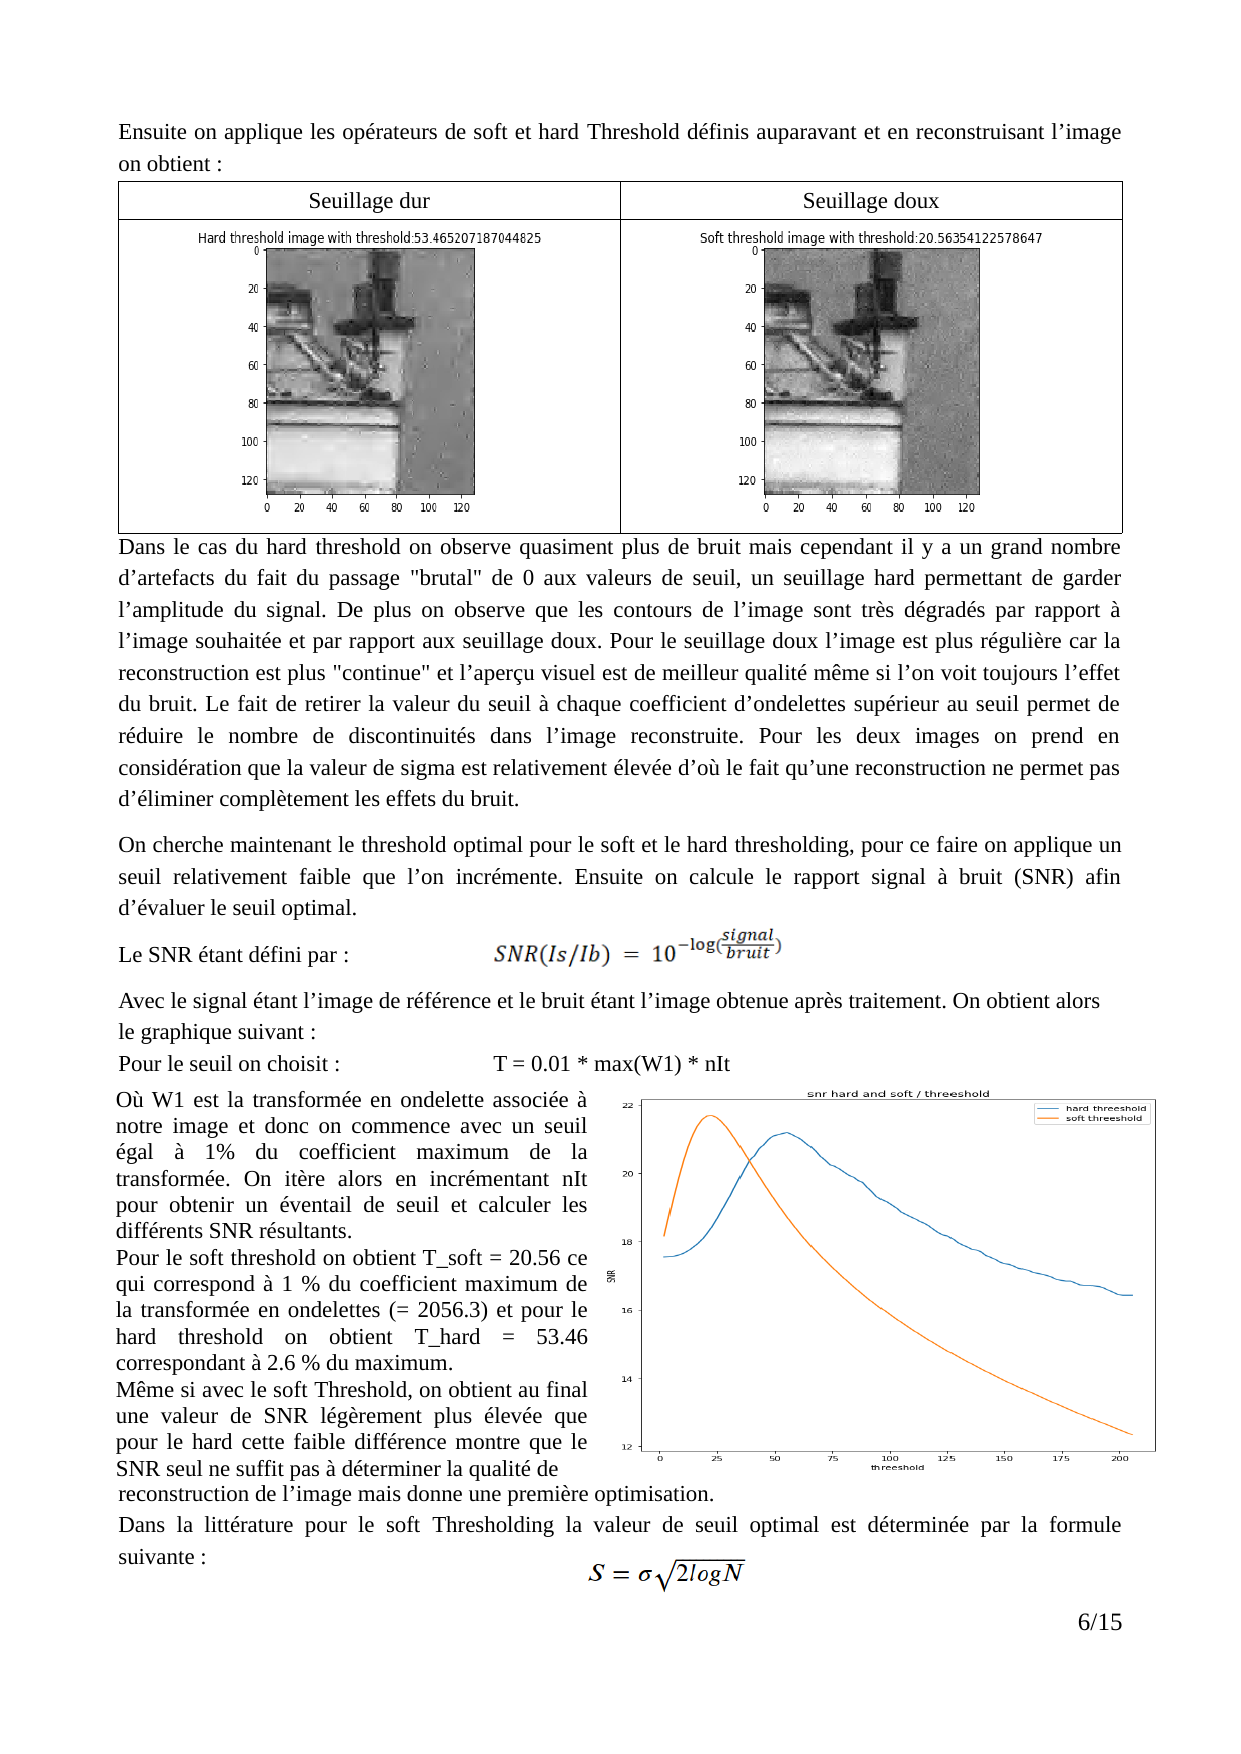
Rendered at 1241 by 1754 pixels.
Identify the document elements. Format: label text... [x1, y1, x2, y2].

picture [569, 1541, 761, 1597]
table_header Seuillage dur [119, 182, 620, 219]
text Ensuite on applique les opérateurs de soft et hard Threshold définis auparavant et en reconstruisant l’image on obtient : [118, 118, 1122, 176]
table_cell [119, 220, 620, 533]
text reconstruction de l’image mais donne une première optimisation. [118, 1475, 1122, 1506]
picture [489, 925, 790, 972]
table_header Seuillage doux [621, 182, 1122, 219]
text Pour le seuil on choisit : T = 0.01 * max(W1) * nIt [118, 1050, 1122, 1076]
text On cherche maintenant le threshold optimal pour le soft et le hard thresholding, pour ce faire on applique un seuil relativement faible que l’on incrémente. Ensuite on calcule le rapport signal à bruit (SNR) afin d’évaluer le seuil optimal. [118, 831, 1122, 921]
table_cell [621, 220, 1122, 533]
text Dans la littérature pour le soft Thresholding la valeur de seuil optimal est déterminée par la formule suivante : [118, 1511, 1122, 1569]
picture [191, 225, 547, 521]
picture [693, 225, 1049, 521]
text Avec le signal étant l’image de référence et le bruit étant l’image obtenue après traitement. On obtient alors le graphique suivant : [118, 987, 1122, 1045]
text [790, 941, 1122, 967]
text Dans le cas du hard threshold on observe quasiment plus de bruit mais cependant il y a un grand nombre d’artefacts du fait du passage "brutal" de 0 aux valeurs de seuil, un seuillage hard permettant de garder l’amplitude du signal. De plus on observe que les contours de l’image sont très dégradés par rapport à l’image souhaitée et par rapport aux seuillage doux. Pour le seuillage doux l’image est plus régulière car la reconstruction est plus "continue" et l’aperçu visuel est de meilleur qualité même si l’on voit toujours l’effet du bruit. Le fait de retirer la valeur du seuil à chaque coefficient d’ondelettes supérieur au seuil permet de réduire le nombre de discontinuités dans l’image reconstruite. Pour les deux images on prend en considération que la valeur de sigma est relativement élevée d’où le fait qu’une reconstruction ne permet pas d’éliminer complètement les effets du bruit. [118, 534, 1122, 812]
text Le SNR étant défini par : [118, 941, 489, 967]
picture [600, 1085, 1163, 1475]
